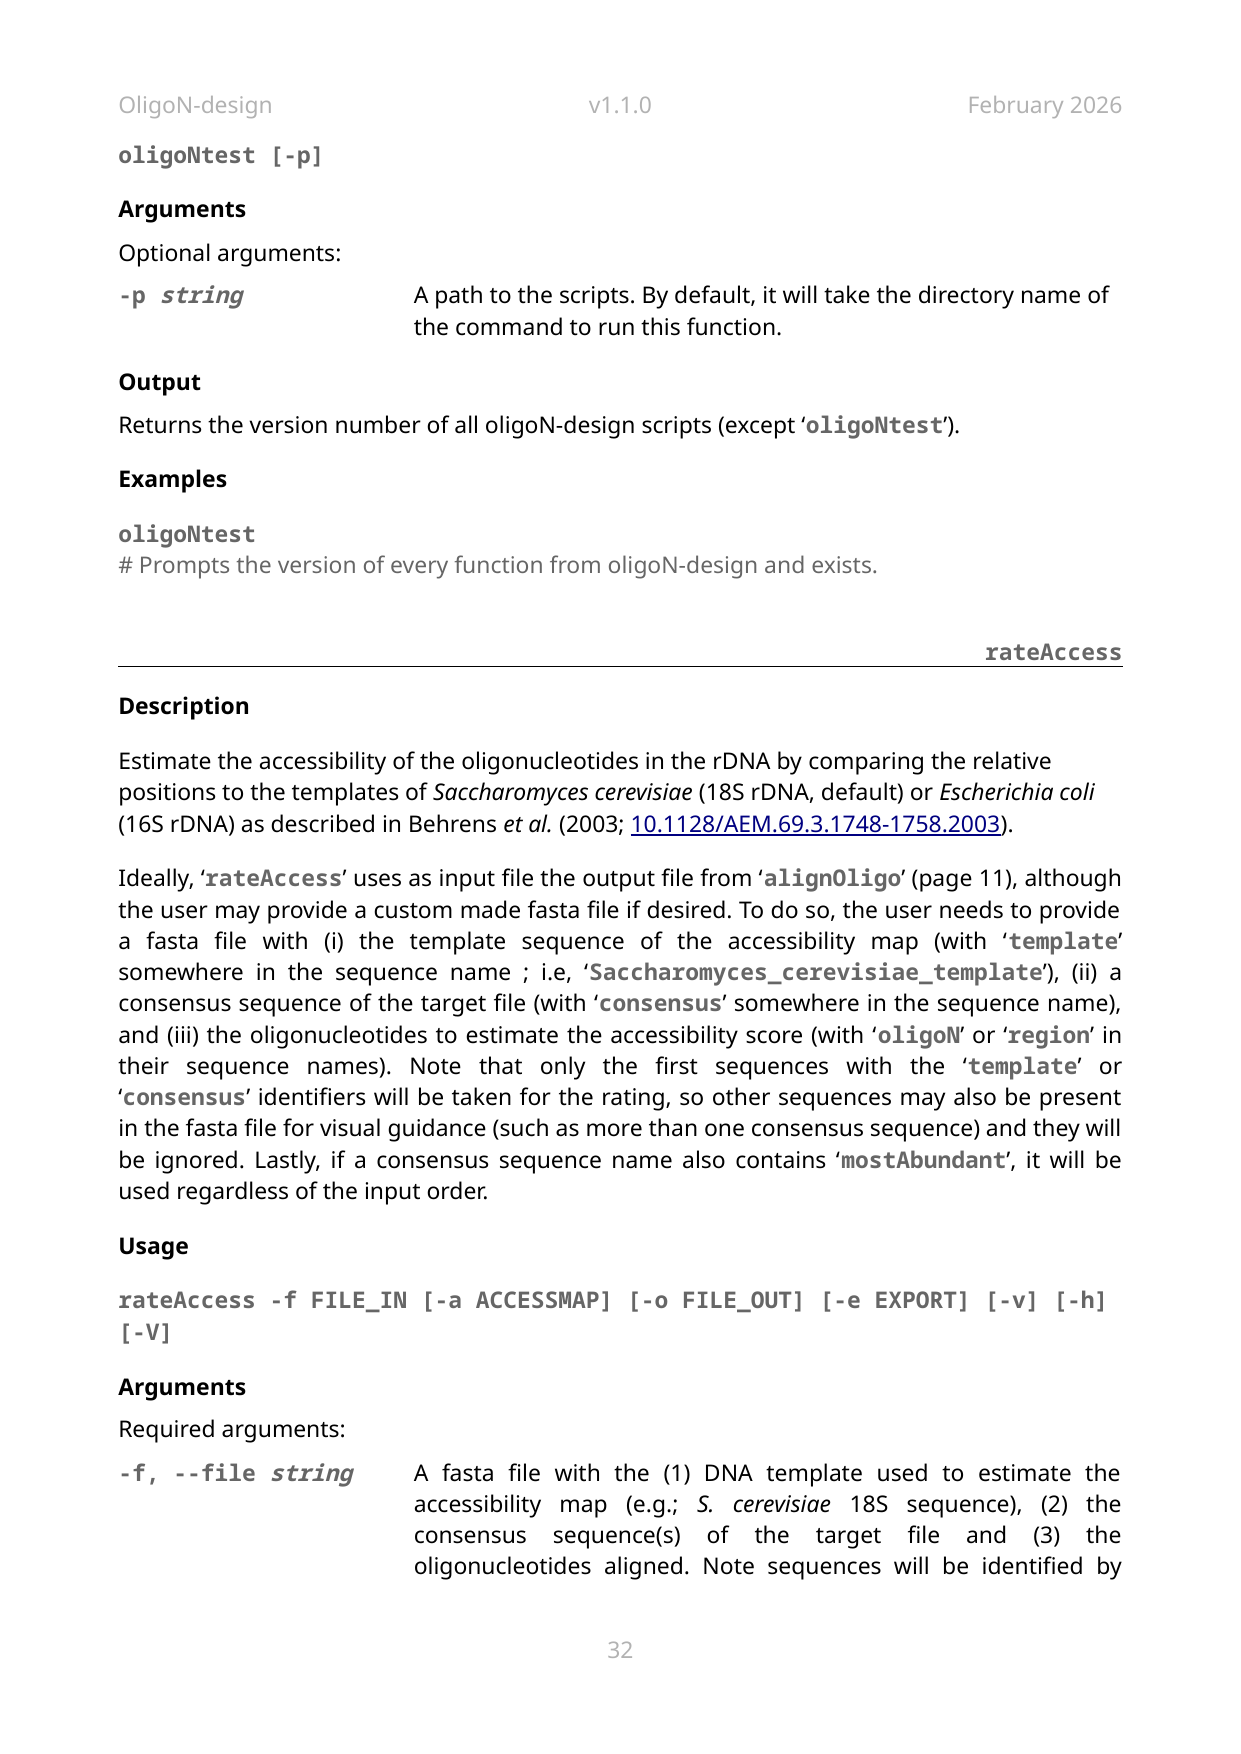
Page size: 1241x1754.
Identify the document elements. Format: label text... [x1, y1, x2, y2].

text -f, --file string A fasta file with the (1) DNA template used to estimate the accessibility map (e.g.; S. cerevisiae 18S sequence), (2) the consensus sequence(s) of the target file and (3) the oligonucleotides aligned. Note sequences will be identified by [118, 1456, 1122, 1581]
text Usage [118, 1229, 1122, 1261]
text -p string A path to the scripts. By default, it will take the directory name of the command to run this function. [118, 279, 1122, 342]
text Arguments [118, 193, 1122, 225]
text Optional arguments: [118, 236, 1122, 268]
text rateAccess [118, 635, 1122, 666]
text Returns the version number of all oligoN-design scripts (except ‘oligoNtest’). [118, 408, 1122, 440]
text Output [118, 366, 1122, 397]
text Estimate the accessibility of the oligonucleotides in the rDNA by comparing the relative positions to the templates of Saccharomyces cerevisiae (18S rDNA, default) or Escherichia coli (16S rDNA) as described in Behrens et al. (2003; 10.1128/AEM.69.3.1748-1758.2003). [118, 745, 1122, 839]
text oligoNtest [118, 518, 1122, 549]
text # Prompts the version of every function from oligoN-design and exists. [118, 549, 1122, 581]
text Description [118, 690, 1122, 721]
text Ideally, ‘rateAccess’ uses as input file the output file from ‘alignOligo’ (page 11), although the user may provide a custom made fasta file if desired. To do so, the user needs to provide a fasta file with (i) the template sequence of the accessibility map (with ‘template’ somewhere in the sequence name ; i.e, ‘Saccharomyces_cerevisiae_template’), (ii) a consensus sequence of the target file (with ‘consensus’ somewhere in the sequence name), and (iii) the oligonucleotides to estimate the accessibility score (with ‘oligoN’ or ‘region’ in their sequence names). Note that only the first sequences with the ‘template’ or ‘consensus’ identifiers will be taken for the rating, so other sequences may also be present in the fasta file for visual guidance (such as more than one consensus sequence) and they will be ignored. Lastly, if a consensus sequence name also contains ‘mostAbundant’, it will be used regardless of the input order. [118, 862, 1122, 1206]
text rateAccess -f FILE_IN [-a ACCESSMAP] [-o FILE_OUT] [-e EXPORT] [-v] [-h] [-V] [118, 1284, 1122, 1347]
text Required arguments: [118, 1413, 1122, 1445]
text oligoNtest [-p] [118, 139, 1122, 170]
text Arguments [118, 1370, 1122, 1402]
text Examples [118, 463, 1122, 494]
